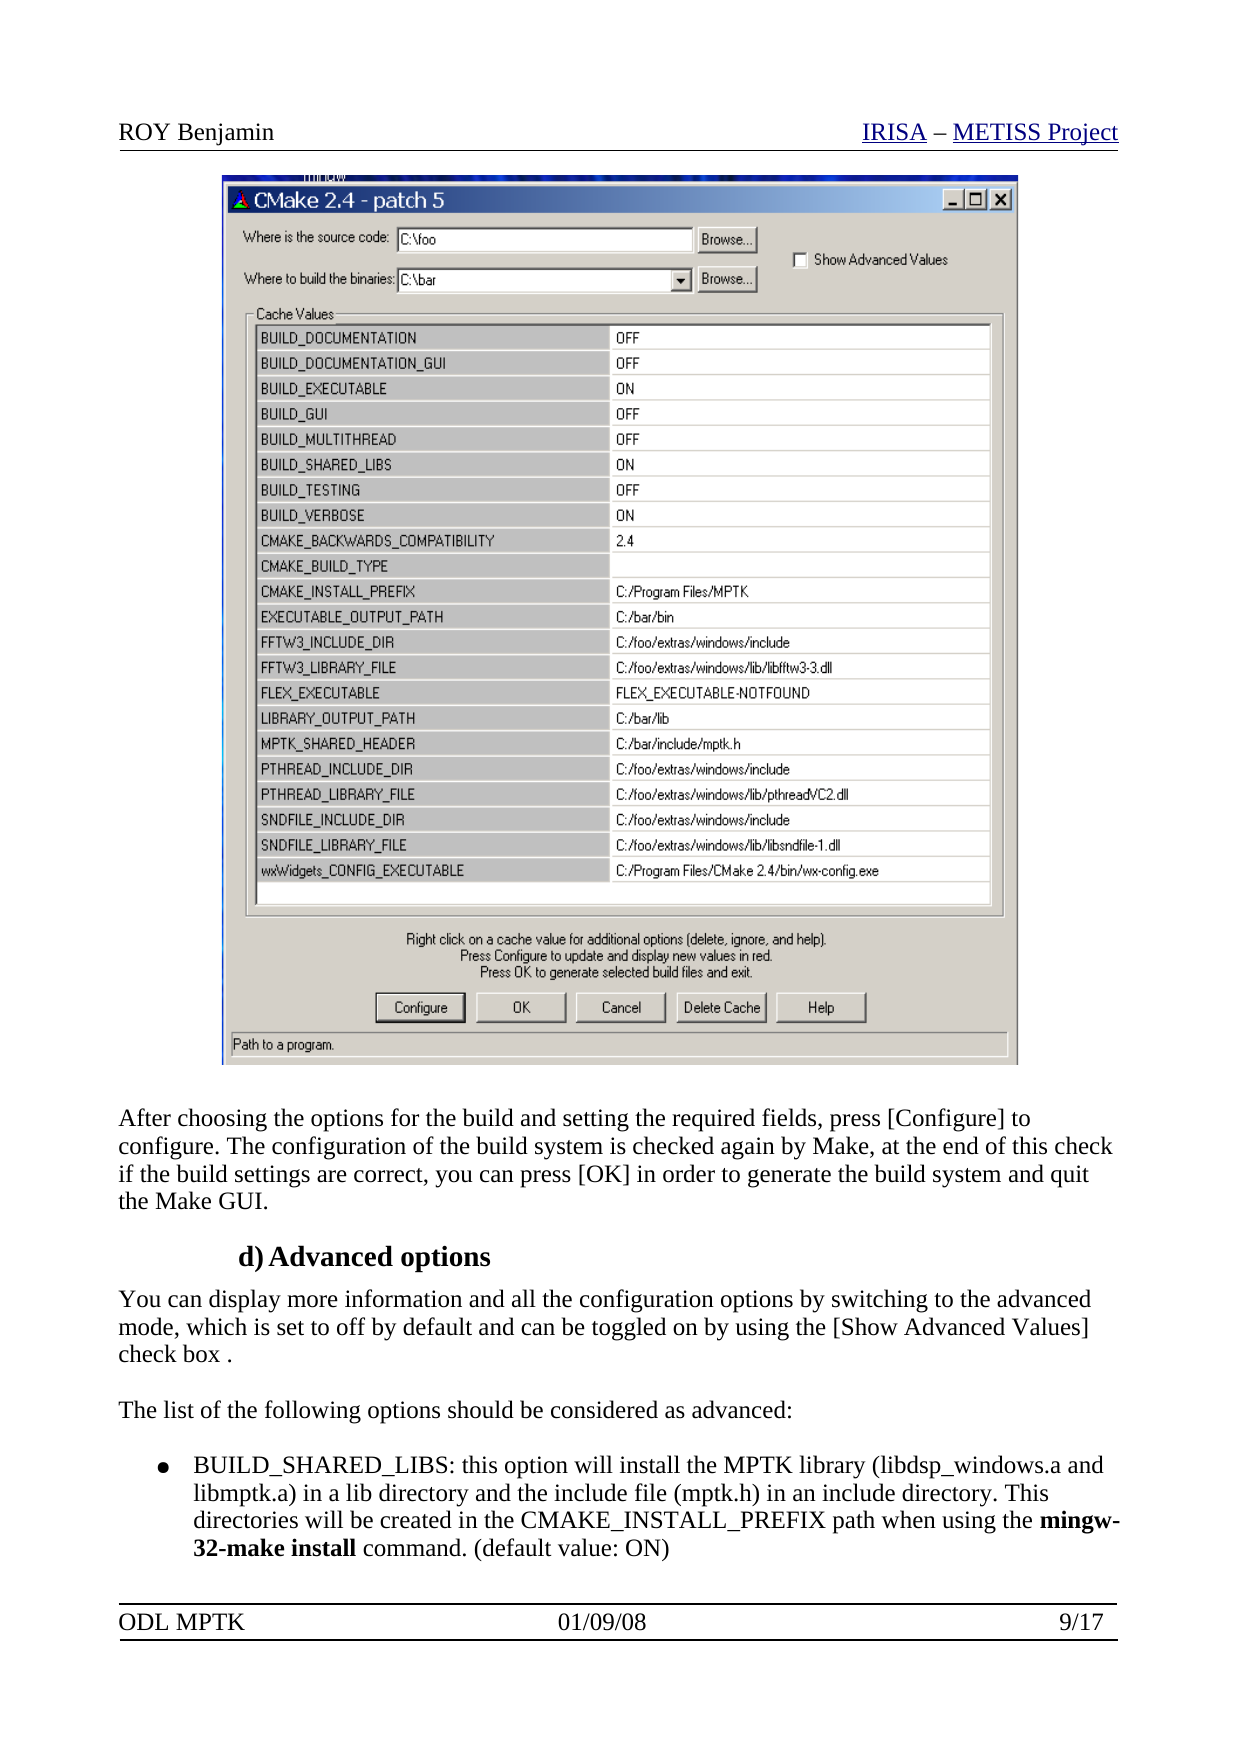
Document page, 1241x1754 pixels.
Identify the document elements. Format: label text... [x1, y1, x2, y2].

text You can display more information and all the configuration options by switching to the advanced mode, which is set to off by default and can be toggled on by using the [Show Advanced Values] check box . [118, 1285, 1122, 1368]
picture [221, 175, 1019, 1065]
list BUILD_SHARED_LIBS: this option will install the MPTK library (libdsp_windows.a and libmptk.a) in a lib directory and the include file (mptk.h) in an include directory. This directories will be created in the CMAKE_INSTALL_PREFIX path when using the mingw-32-make install command. (default value: ON) [156, 1451, 1122, 1562]
text After choosing the options for the build and setting the required fields, press [Configure] to configure. The configuration of the build system is checked again by Make, at the end of this check if the build settings are correct, you can press [OK] in order to generate the build system and quit the Make GUI. [118, 1104, 1122, 1215]
text The list of the following options should be considered as advanced: [118, 1396, 1122, 1423]
subtitle Advanced options [231, 1240, 1122, 1272]
